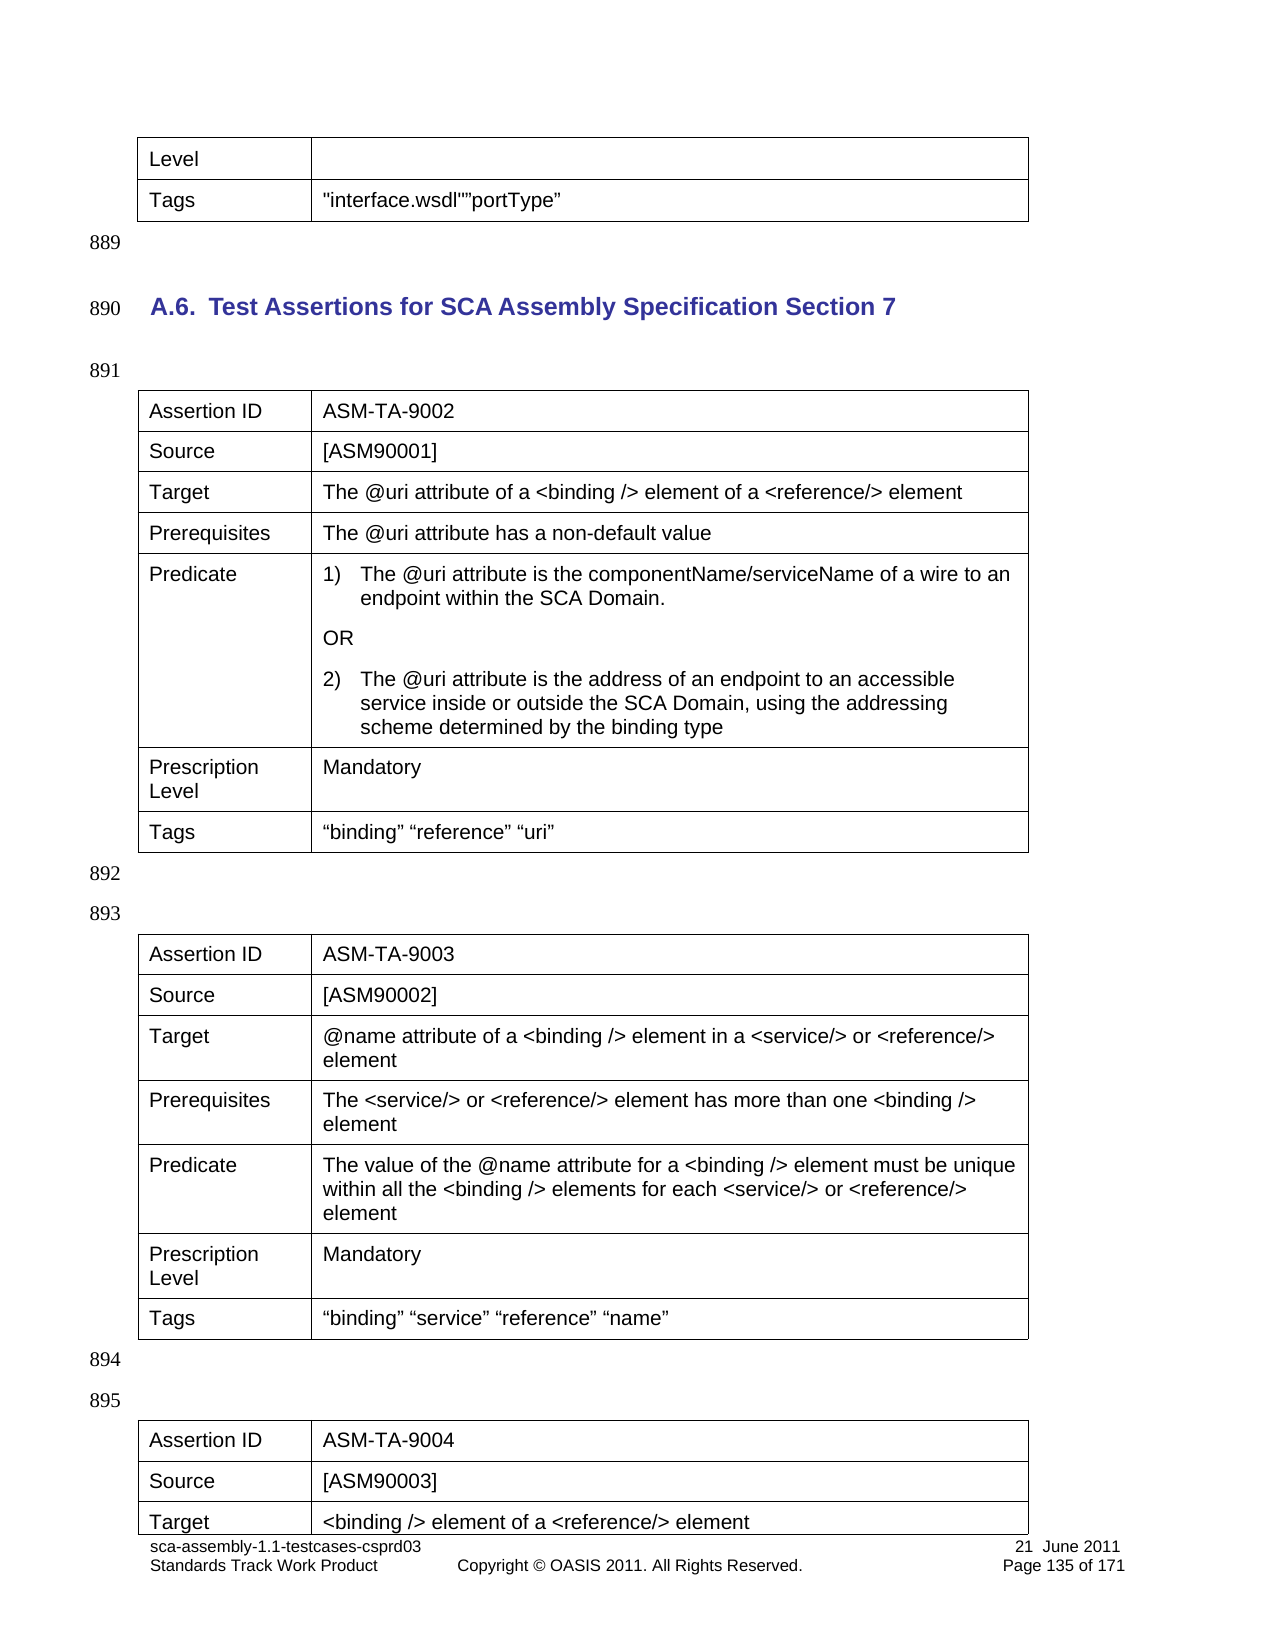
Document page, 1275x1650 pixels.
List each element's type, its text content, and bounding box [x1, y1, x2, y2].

table_header ASM-TA-9004 [312, 1421, 1028, 1461]
table_cell The <service/> or <reference/> element has more than one <binding /> element [312, 1081, 1028, 1144]
table_cell Prescription Level [139, 1234, 311, 1298]
table_cell Source [139, 975, 311, 1015]
subtitle Test Assertions for SCA Assembly Specification Section 7 [150, 291, 1125, 320]
table_cell Predicate [139, 554, 311, 747]
table_cell Prerequisites [139, 1081, 311, 1144]
table_cell Mandatory [312, 748, 1028, 811]
table_cell [312, 138, 1028, 179]
table_cell The @uri attribute has a non-default value [312, 513, 1028, 553]
table_cell "interface.wsdl"”portType” [312, 180, 1028, 221]
table_cell Source [139, 1462, 311, 1501]
table_cell [ASM90003] [312, 1462, 1028, 1501]
table_cell Prerequisites [139, 513, 311, 553]
table_cell Tags [138, 180, 311, 221]
table_cell [ASM90001] [312, 432, 1028, 471]
table_cell @name attribute of a <binding /> element in a <service/> or <reference/> element [312, 1016, 1028, 1080]
table_cell The @uri attribute of a <binding /> element of a <reference/> element [312, 472, 1028, 512]
table_cell Level [138, 138, 311, 179]
table_header Assertion ID [139, 1421, 311, 1461]
table_cell “binding” “reference” “uri” [312, 812, 1028, 852]
table_cell The value of the @name attribute for a <binding /> element must be unique within all the <binding /> elements for each <service/> or <reference/> element [312, 1145, 1028, 1233]
table_cell Mandatory [312, 1234, 1028, 1298]
table_cell “binding” “service” “reference” “name” [312, 1299, 1028, 1338]
table_header Assertion ID [139, 935, 311, 974]
table_cell Predicate [139, 1145, 311, 1233]
table_cell Target [139, 1502, 311, 1534]
table_header ASM-TA-9002 [312, 391, 1028, 431]
table_cell The @uri attribute is the componentName/serviceName of a wire to an endpoint within the SCA Domain. OR The @uri attribute is the address of an endpoint to an accessible service inside or outside the SCA Domain, using the addressing scheme determined by the binding type [312, 554, 1028, 747]
table_cell Prescription Level [139, 748, 311, 811]
table_cell Target [139, 472, 311, 512]
table_header Assertion ID [139, 391, 311, 431]
table_cell Source [139, 432, 311, 471]
table_cell <binding /> element of a <reference/> element [312, 1502, 1028, 1534]
table_cell Target [139, 1016, 311, 1080]
table_header ASM-TA-9003 [312, 935, 1028, 974]
table_cell [ASM90002] [312, 975, 1028, 1015]
table_cell Tags [139, 812, 311, 852]
table_cell Tags [139, 1299, 311, 1338]
